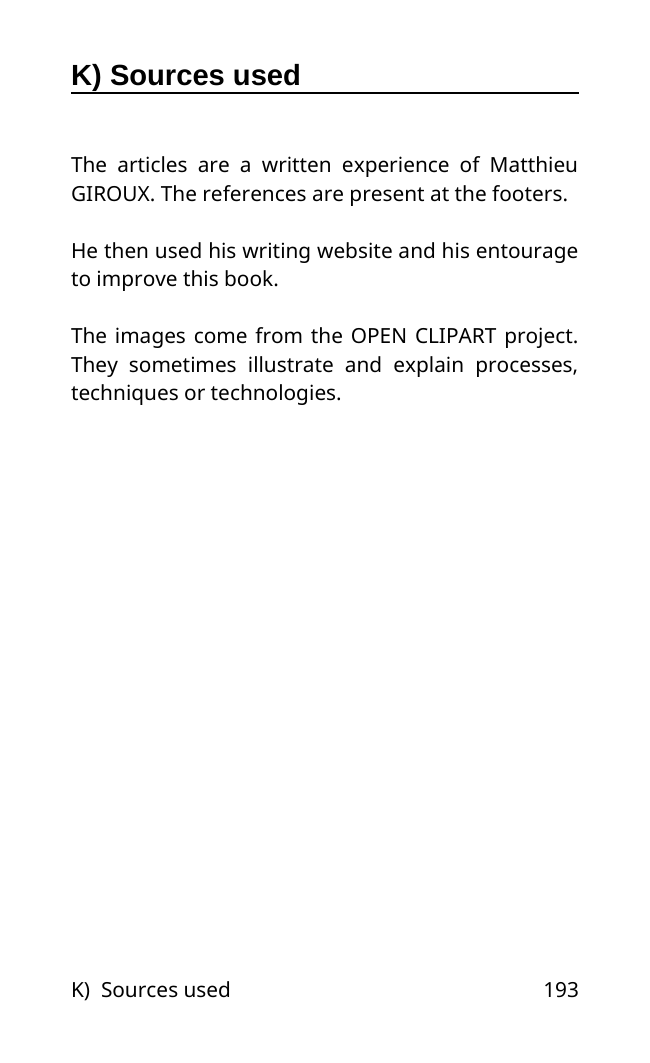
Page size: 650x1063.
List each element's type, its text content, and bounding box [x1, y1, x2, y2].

text The articles are a written experience of Matthieu GIROUX. The references are present at the footers. [71, 94, 579, 207]
text He then used his writing website and his entourage to improve this book. [71, 207, 579, 293]
text The images come from the OPEN CLIPART project. They sometimes illustrate and explain processes, techniques or technologies. [71, 293, 579, 407]
subtitle Sources used [71, 59, 579, 92]
